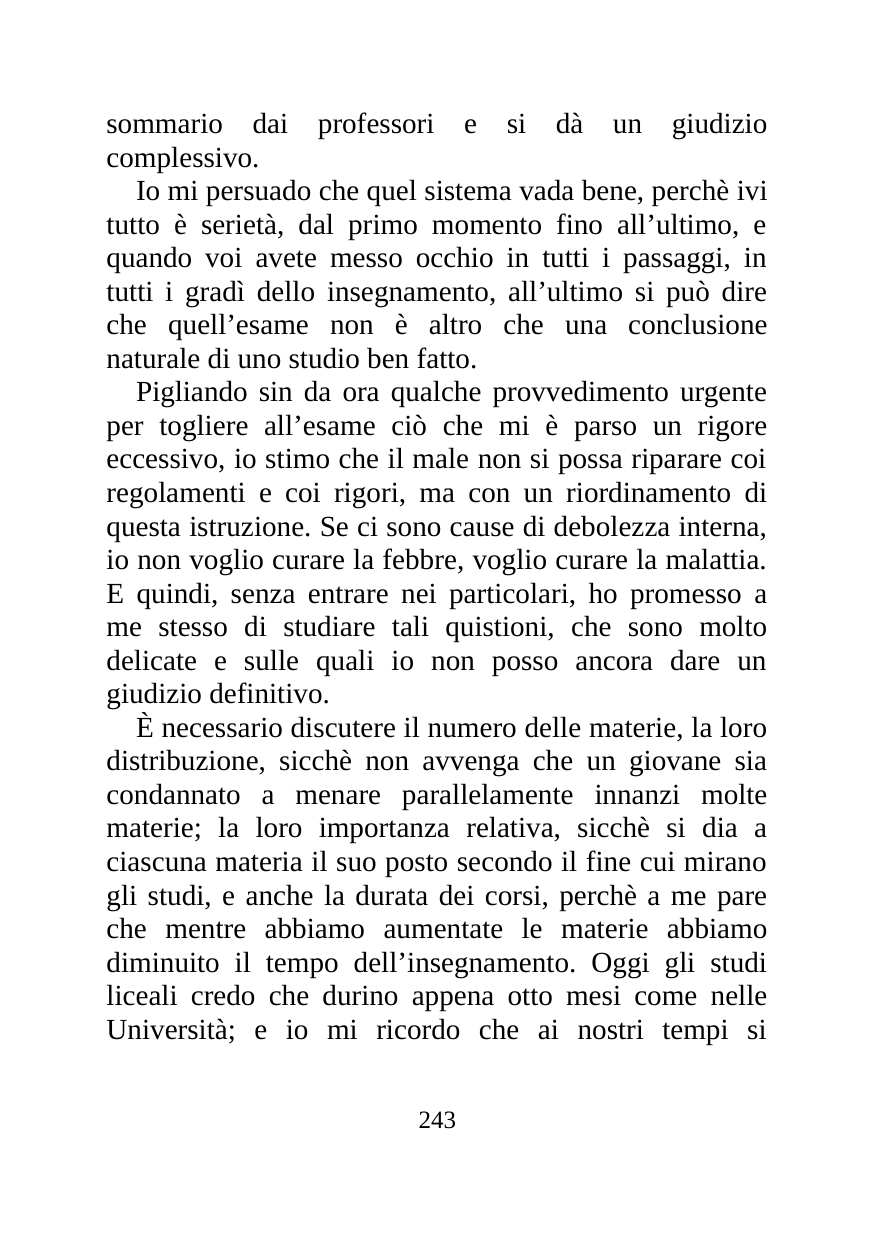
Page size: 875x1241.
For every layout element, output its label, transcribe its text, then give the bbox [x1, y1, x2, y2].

text È necessario discutere il numero delle materie, la loro distribuzione, sicchè non avvenga che un giovane sia condannato a menare parallelamente innanzi molte materie; la loro importanza relativa, sicchè si dia a ciascuna materia il suo posto secondo il fine cui mirano gli studi, e anche la durata dei corsi, perchè a me pare che mentre abbiamo aumentate le materie abbiamo diminuito il tempo dell’insegnamento. Oggi gli studi liceali credo che durino appena otto mesi come nelle Università; e io mi ricordo che ai nostri tempi si [106, 710, 768, 1045]
text sommario dai professori e si dà un giudizio complessivo. [106, 106, 768, 173]
text Io mi persuado che quel sistema vada bene, perchè ivi tutto è serietà, dal primo momento fino all’ultimo, e quando voi avete messo occhio in tutti i passaggi, in tutti i gradì dello insegnamento, all’ultimo si può dire che quell’esame non è altro che una conclusione naturale di uno studio ben fatto. [106, 173, 768, 374]
text Pigliando sin da ora qualche provvedimento urgente per togliere all’esame ciò che mi è parso un rigore eccessivo, io stimo che il male non si possa riparare coi regolamenti e coi rigori, ma con un riordinamento di questa istruzione. Se ci sono cause di debolezza interna, io non voglio curare la febbre, voglio curare la malattia. E quindi, senza entrare nei particolari, ho promesso a me stesso di studiare tali quistioni, che sono molto delicate e sulle quali io non posso ancora dare un giudizio definitivo. [106, 374, 768, 710]
